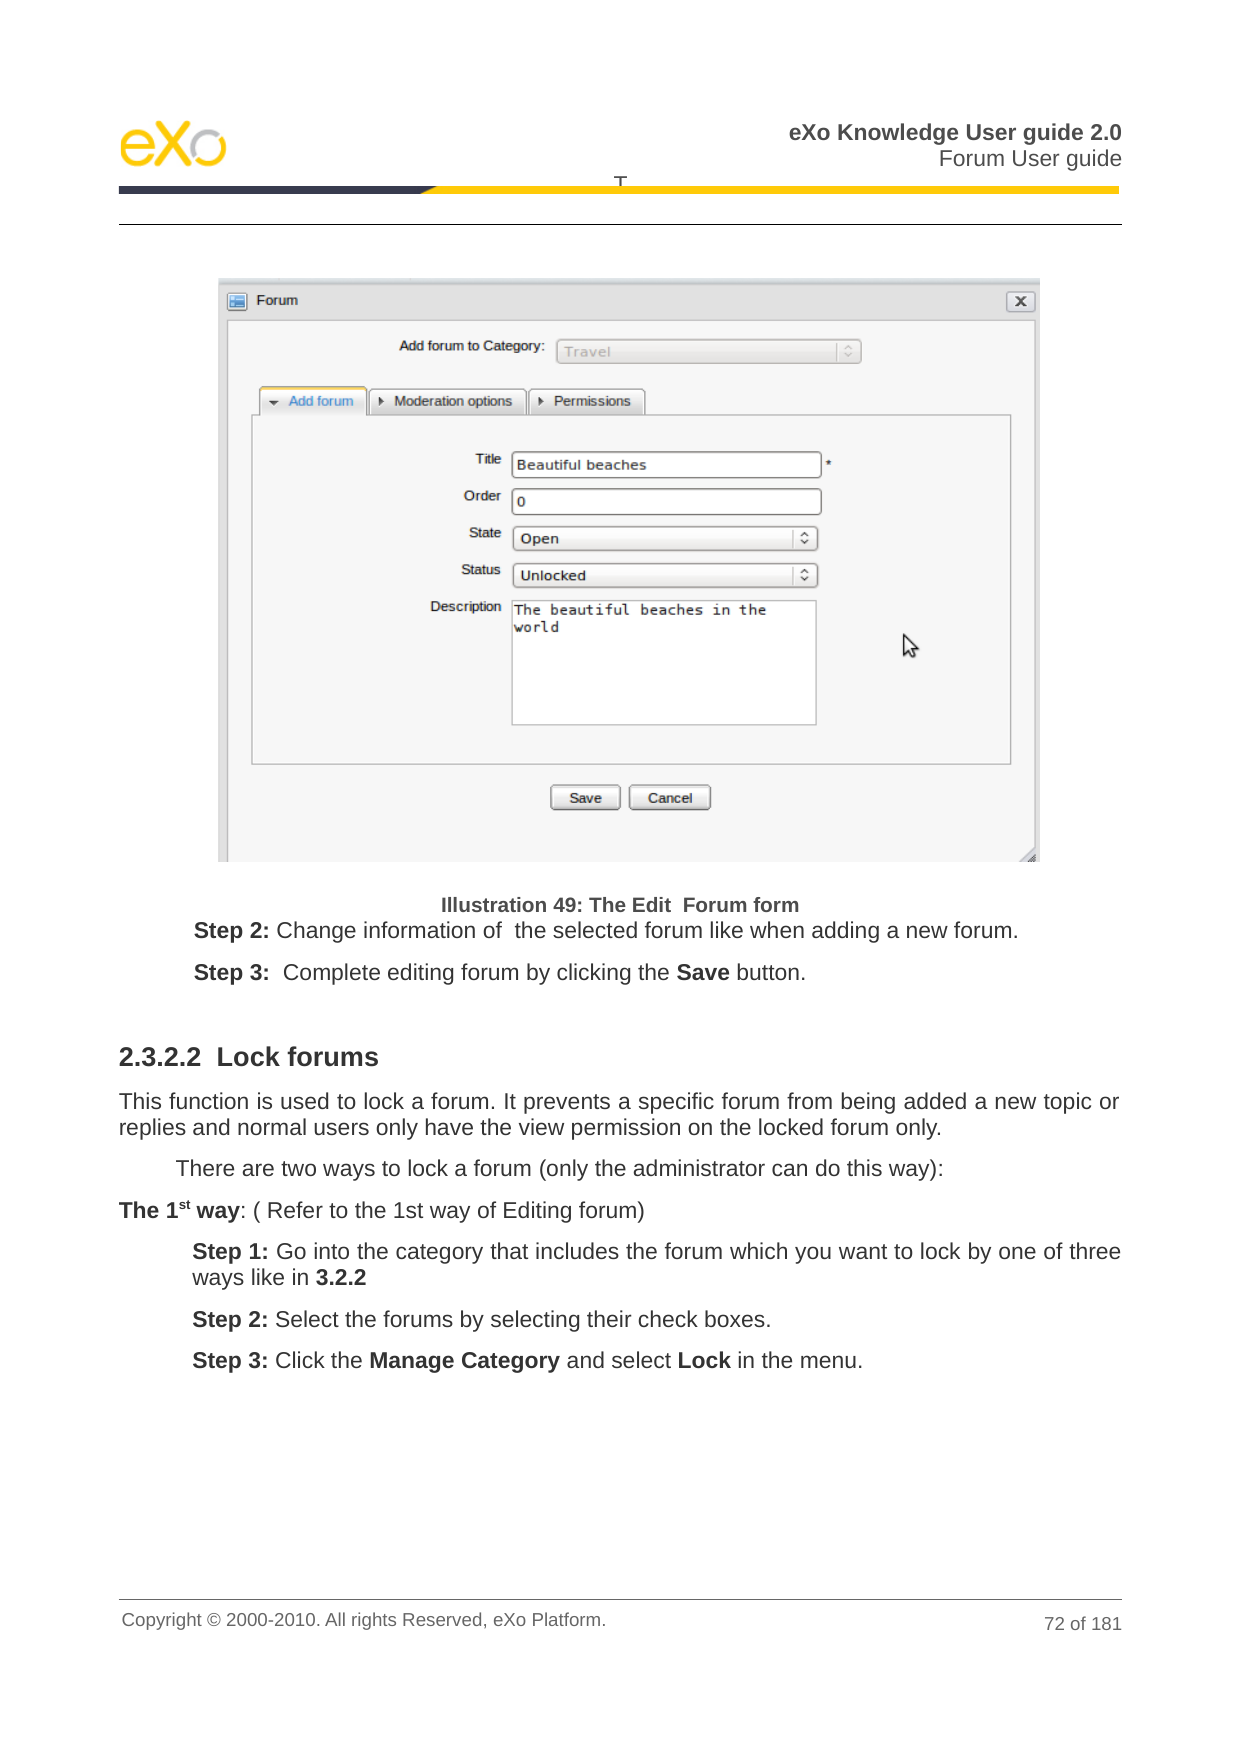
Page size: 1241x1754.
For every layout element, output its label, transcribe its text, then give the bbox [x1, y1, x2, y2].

list Step 3: Complete editing forum by clicking the Save button. [156, 959, 1122, 985]
text This function is used to lock a forum. It prevents a specific forum from being added a new topic or replies and normal users only have the view permission on the locked forum only. [118, 1088, 1122, 1140]
text The 1st way: ( Refer to the 1st way of Editing forum) [118, 1197, 1122, 1223]
subtitle Lock forums [118, 1041, 1122, 1073]
list Step 2: Change information of the selected forum like when adding a new forum. [156, 254, 1122, 944]
list Step 2: Select the forums by selecting their check boxes. [154, 1306, 1122, 1332]
list Step 1: Go into the category that includes the forum which you want to lock by one of three ways like in 3.2.2 [154, 1238, 1122, 1291]
picture [120, 120, 227, 167]
list Illustration 49: The Edit Forum form [200, 862, 1040, 917]
picture [118, 186, 1119, 194]
list Step 3: Click the Manage Category and select Lock in the menu. [154, 1347, 1122, 1373]
text There are two ways to lock a forum (only the administrator can do this way): [118, 1155, 1122, 1182]
picture [218, 278, 1040, 862]
